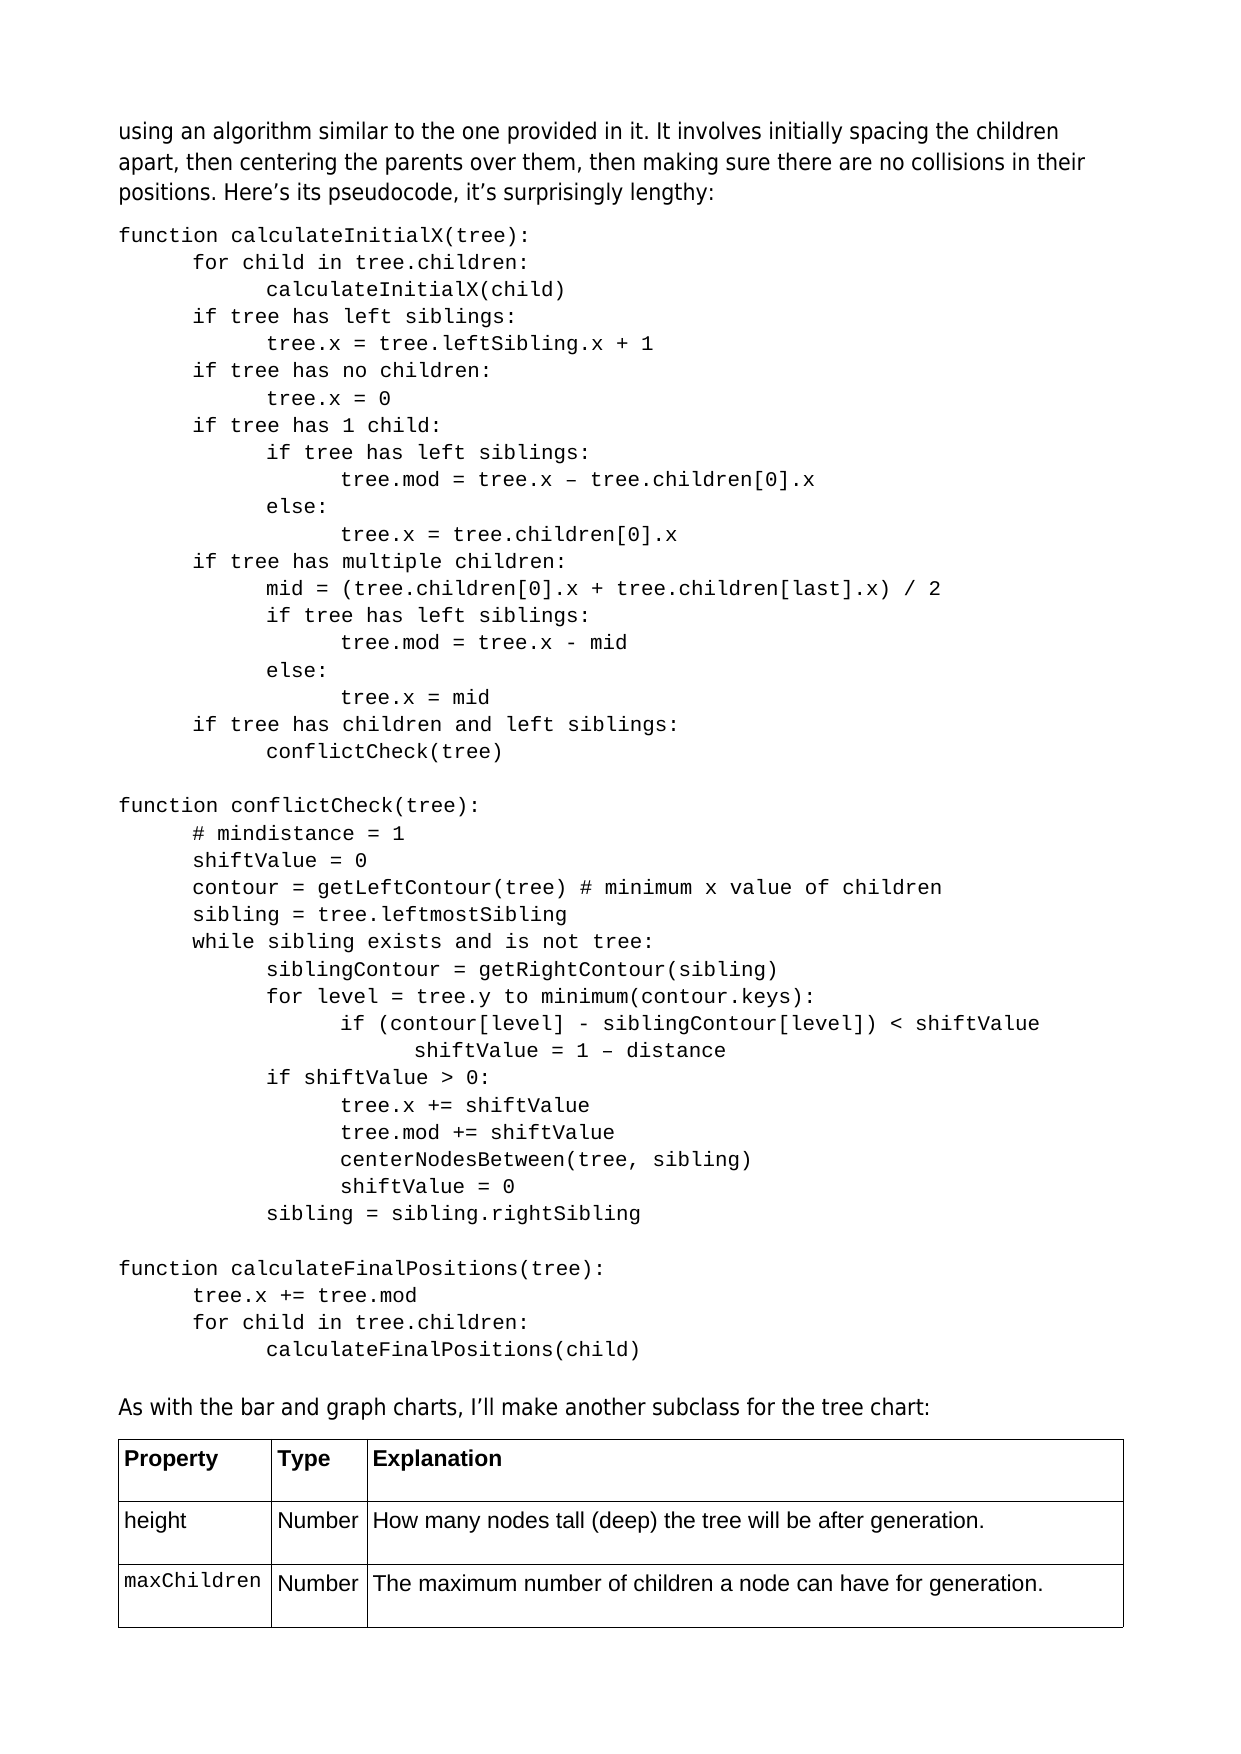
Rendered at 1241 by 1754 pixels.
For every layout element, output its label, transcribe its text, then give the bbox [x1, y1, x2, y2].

table_cell height [119, 1502, 271, 1564]
table_header Type [272, 1440, 367, 1501]
text for child in tree.children: [118, 1312, 1122, 1336]
text shiftValue = 0 [118, 1176, 1122, 1200]
table_header Explanation [368, 1440, 1123, 1501]
text sibling = tree.leftmostSibling [118, 904, 1122, 928]
text mid = (tree.children[0].x + tree.children[last].x) / 2 [118, 578, 1122, 602]
text tree.x += tree.mod [118, 1285, 1122, 1308]
text tree.x = 0 [118, 388, 1122, 411]
text if shiftValue > 0: [118, 1067, 1122, 1091]
text function calculateFinalPositions(tree): [118, 1258, 1122, 1281]
text tree.mod = tree.x – tree.children[0].x [118, 469, 1122, 493]
text tree.x = tree.leftSibling.x + 1 [118, 333, 1122, 357]
text if tree has left siblings: [118, 605, 1122, 629]
text if tree has left siblings: [118, 306, 1122, 330]
text shiftValue = 0 [118, 850, 1122, 873]
table_cell Number [272, 1502, 367, 1564]
table_cell maxChildren [119, 1565, 271, 1627]
text # mindistance = 1 [118, 823, 1122, 846]
text function calculateInitialX(tree): [118, 224, 1122, 248]
text if (contour[level] - siblingContour[level]) < shiftValue [118, 1013, 1122, 1037]
table_cell How many nodes tall (deep) the tree will be after generation. [368, 1502, 1123, 1564]
text else: [118, 496, 1122, 520]
text if tree has 1 child: [118, 415, 1122, 438]
text for level = tree.y to minimum(contour.keys): [118, 986, 1122, 1009]
text tree.x = tree.children[0].x [118, 524, 1122, 547]
text calculateInitialX(child) [118, 279, 1122, 303]
text if tree has left siblings: [118, 442, 1122, 466]
text for child in tree.children: [118, 252, 1122, 275]
text tree.mod = tree.x - mid [118, 632, 1122, 656]
text tree.mod += shiftValue [118, 1122, 1122, 1145]
text using an algorithm similar to the one provided in it. It involves initially spacing the children apart, then centering the parents over them, then making sure there are no collisions in their positions. Here’s its pseudocode, it’s surprisingly lengthy: [118, 118, 1122, 206]
text contour = getLeftContour(tree) # minimum x value of children [118, 877, 1122, 901]
text if tree has children and left siblings: [118, 714, 1122, 738]
text tree.x = mid [118, 687, 1122, 710]
text conflictCheck(tree) [118, 741, 1122, 765]
text siblingContour = getRightContour(sibling) [118, 959, 1122, 982]
table_header Property [119, 1440, 271, 1501]
text function conflictCheck(tree): [118, 796, 1122, 819]
text sibling = sibling.rightSibling [118, 1203, 1122, 1227]
text As with the bar and graph charts, I’ll make another subclass for the tree chart: [118, 1394, 1122, 1420]
text while sibling exists and is not tree: [118, 931, 1122, 955]
table_cell The maximum number of children a node can have for generation. [368, 1565, 1123, 1627]
text if tree has no children: [118, 361, 1122, 384]
text shiftValue = 1 – distance [118, 1040, 1122, 1064]
text if tree has multiple children: [118, 551, 1122, 574]
table_cell Number [272, 1565, 367, 1627]
text else: [118, 659, 1122, 683]
text calculateFinalPositions(child) [118, 1339, 1122, 1363]
text tree.x += shiftValue [118, 1094, 1122, 1118]
text centerNodesBetween(tree, sibling) [118, 1149, 1122, 1173]
